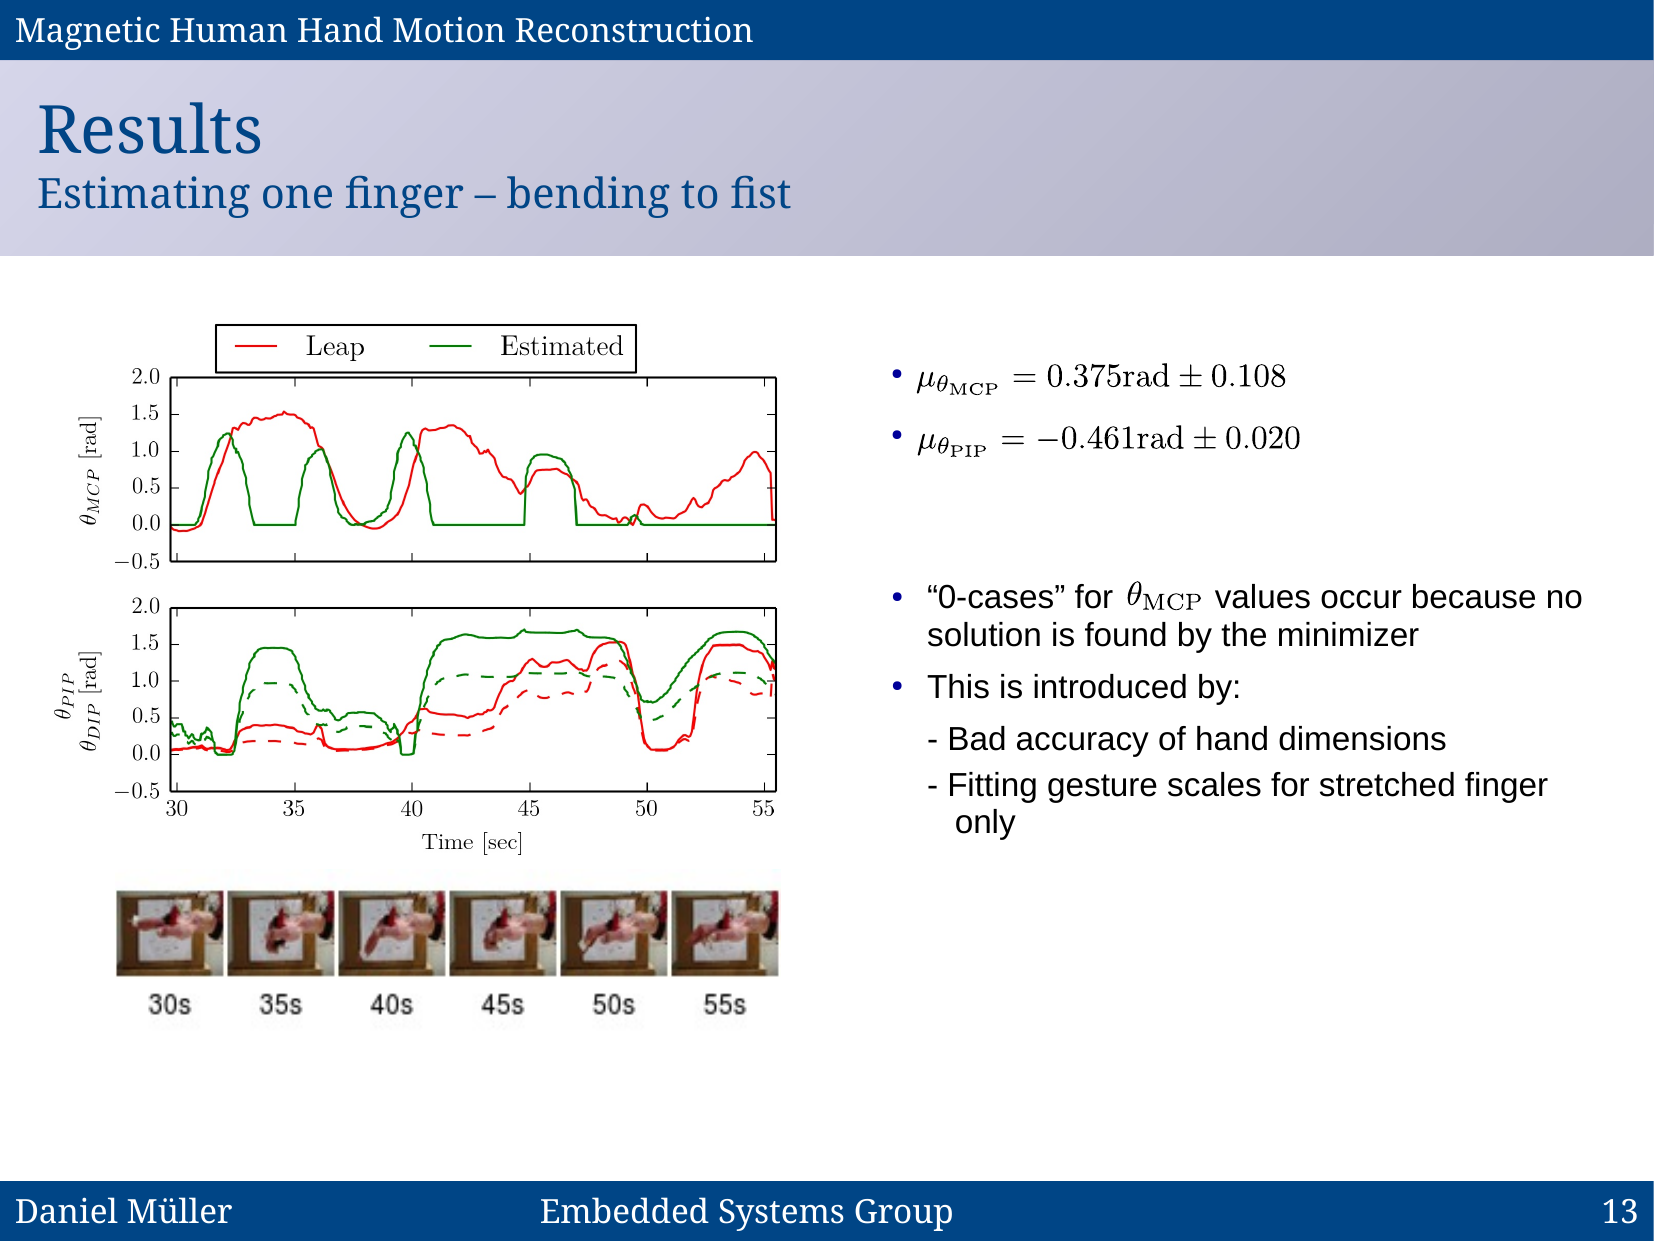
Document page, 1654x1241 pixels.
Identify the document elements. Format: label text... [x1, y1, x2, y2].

text_box [1126, 581, 1203, 611]
title Results Estimating one finger – bending to fist [37, 47, 1411, 256]
text_box “0-cases” for values occur because no solution is found by the minimizer This is introduced by: - Bad accuracy of hand dimensions - Fitting gesture scales for stretched finger only [876, 571, 1618, 851]
picture [40, 319, 791, 1036]
text_box [876, 349, 1443, 497]
